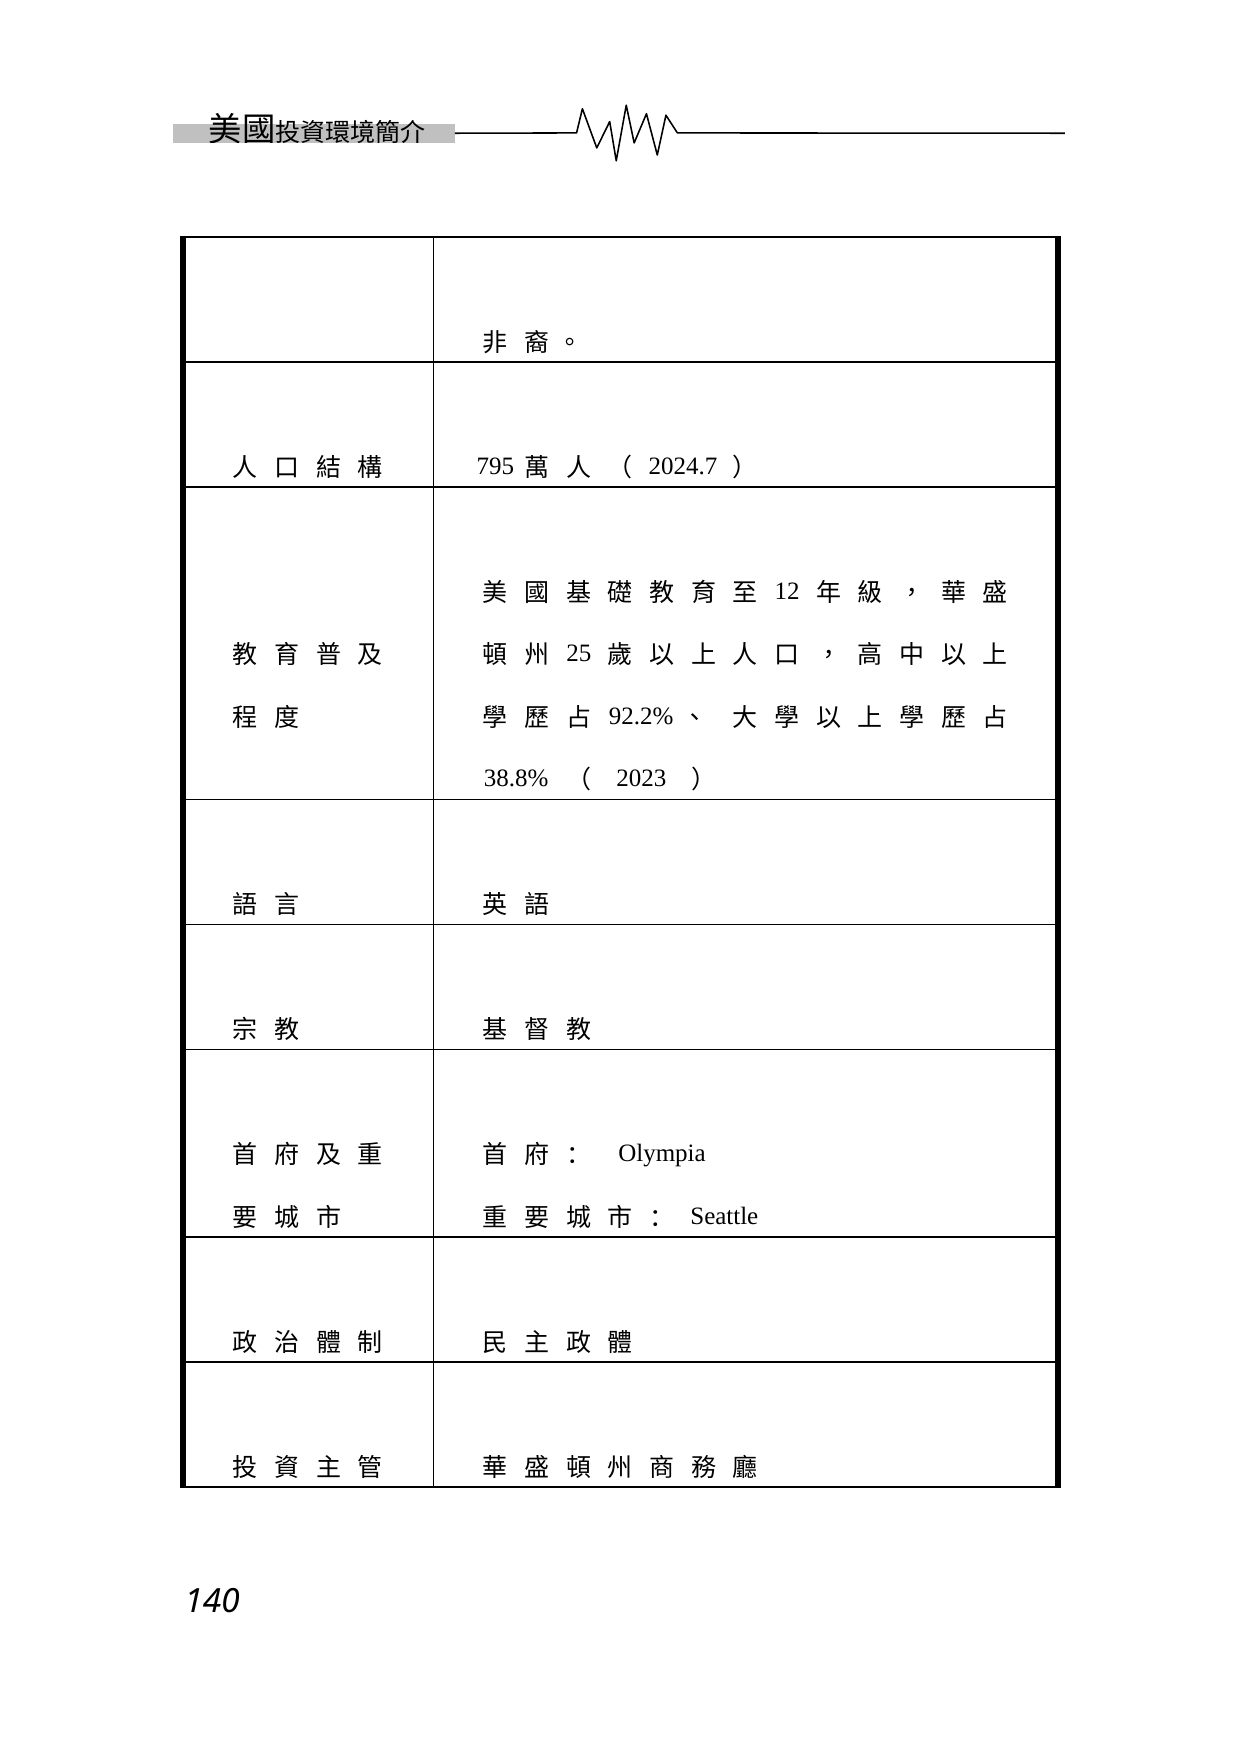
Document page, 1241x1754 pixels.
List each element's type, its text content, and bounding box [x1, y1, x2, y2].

table_cell 人口結構 [186, 363, 433, 486]
table_cell 民主政體 [434, 1238, 1055, 1361]
table_cell 投資主管 [186, 1363, 433, 1486]
table_cell 795萬人（2024.7） [434, 363, 1055, 486]
table_cell 教育普及程度 [186, 488, 433, 799]
table_cell 宗教 [186, 925, 433, 1049]
table_cell 基督教 [434, 925, 1055, 1049]
table_cell 首府：Olympia 重要城市：Seattle [434, 1050, 1055, 1236]
table_cell 非裔。 [434, 238, 1055, 361]
table_cell [186, 238, 433, 361]
table_cell 英語 [434, 800, 1055, 924]
table_cell 政治體制 [186, 1238, 433, 1361]
table_cell 華盛頓州商務廳 [434, 1363, 1055, 1486]
table_cell 美國基礎教育至12年級，華盛頓州25歲以上人口，高中以上學歷占92.2%、大學以上學歷占38.8%（2023） [434, 488, 1055, 799]
table_cell 首府及重要城市 [186, 1050, 433, 1236]
table_cell 語言 [186, 800, 433, 924]
